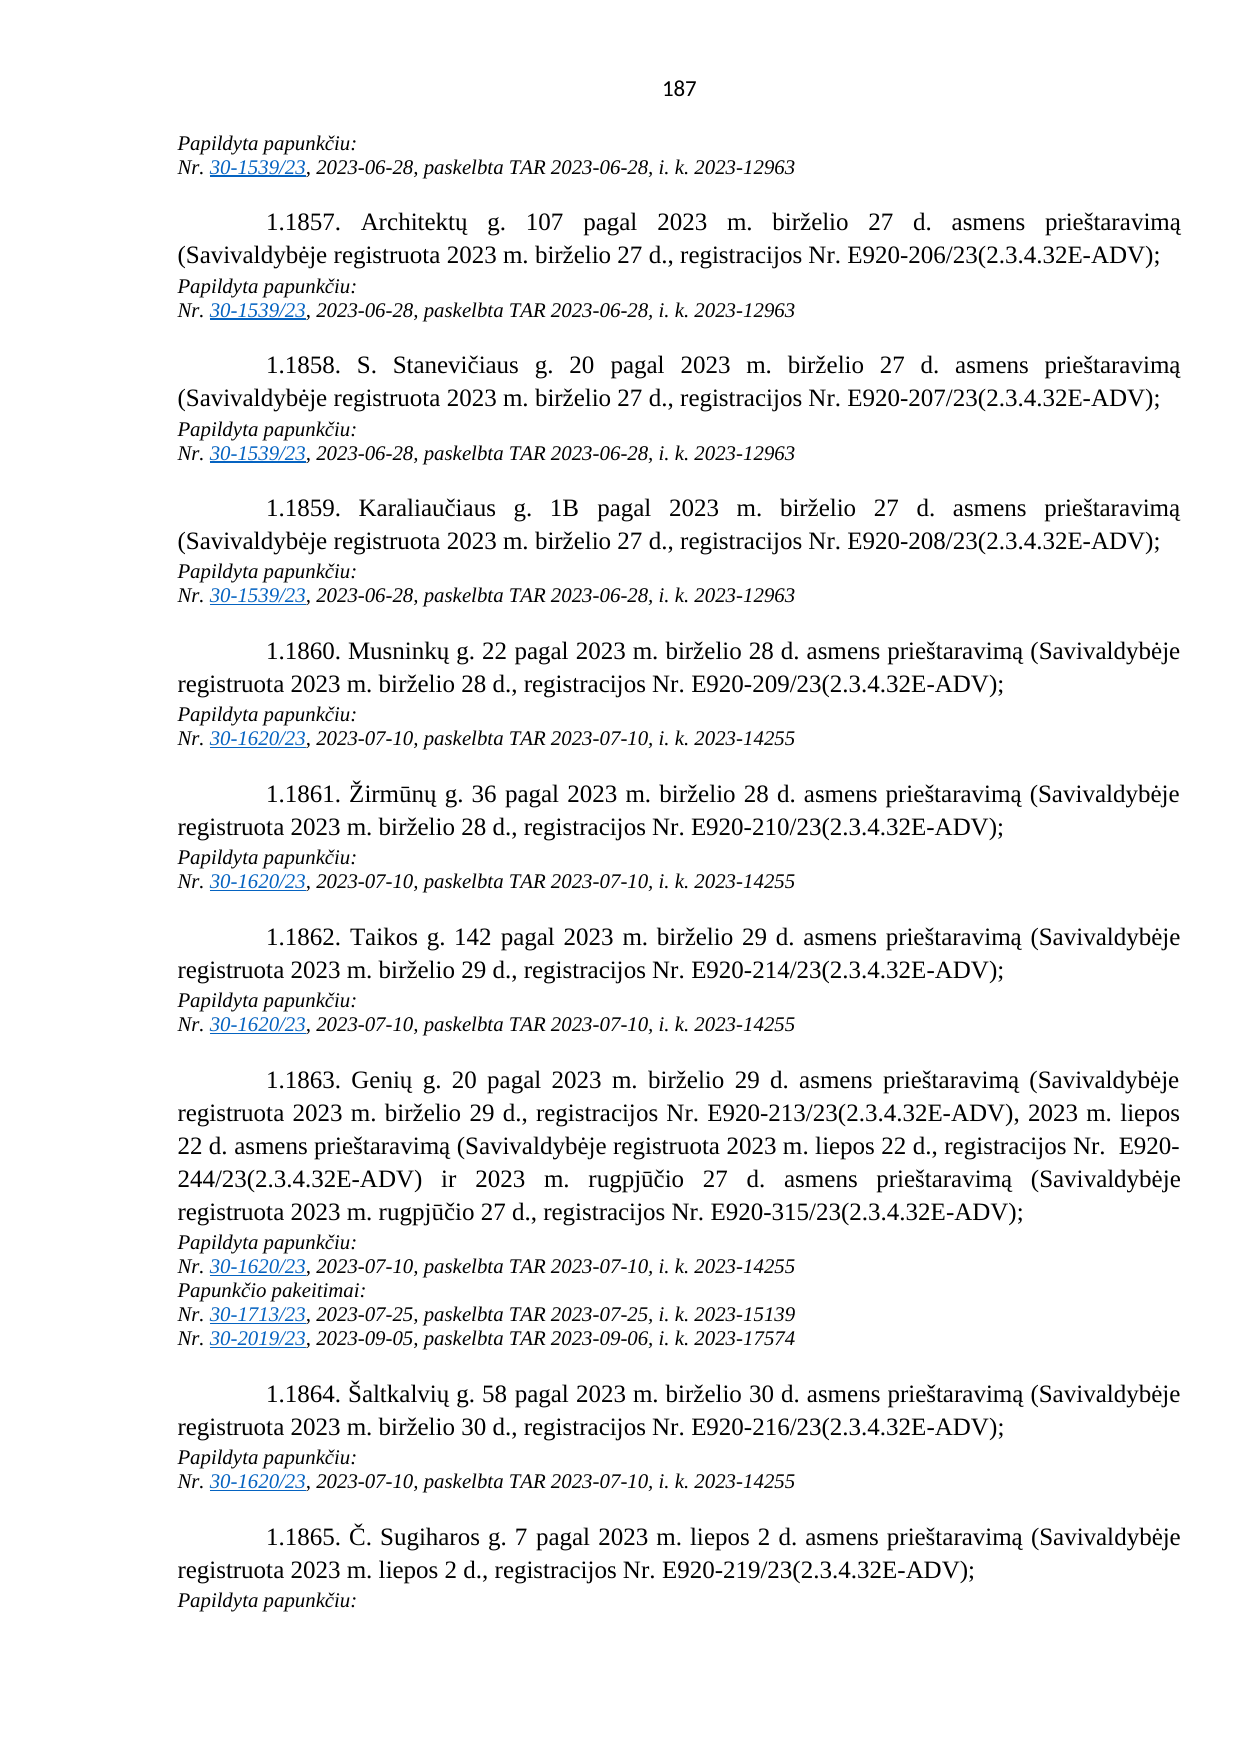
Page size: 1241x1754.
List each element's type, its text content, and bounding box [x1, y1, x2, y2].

text Nr. 30-1620/23, 2023-07-10, paskelbta TAR 2023-07-10, i. k. 2023-14255 [177, 1012, 1181, 1036]
text Papildyta papunkčiu: [177, 702, 1181, 726]
text 1.1859. Karaliaučiaus g. 1B pagal 2023 m. birželio 27 d. asmens prieštaravimą (Savivaldybėje registruota 2023 m. birželio 27 d., registracijos Nr. E920-208/23(2.3.4.32E-ADV); [177, 493, 1181, 555]
text Nr. 30-1713/23, 2023-07-25, paskelbta TAR 2023-07-25, i. k. 2023-15139 [177, 1302, 1181, 1326]
text Papildyta papunkčiu: [177, 416, 1181, 441]
text Papunkčio pakeitimai: [177, 1278, 1181, 1302]
text Papildyta papunkčiu: [177, 1445, 1181, 1469]
text Papildyta papunkčiu: [177, 559, 1181, 583]
text 1.1858. S. Stanevičiaus g. 20 pagal 2023 m. birželio 27 d. asmens prieštaravimą (Savivaldybėje registruota 2023 m. birželio 27 d., registracijos Nr. E920-207/23(2.3.4.32E-ADV); [177, 350, 1181, 412]
text 1.1864. Šaltkalvių g. 58 pagal 2023 m. birželio 30 d. asmens prieštaravimą (Savivaldybėje registruota 2023 m. birželio 30 d., registracijos Nr. E920-216/23(2.3.4.32E-ADV); [177, 1379, 1181, 1441]
text Papildyta papunkčiu: [177, 845, 1181, 869]
text 1.1857. Architektų g. 107 pagal 2023 m. birželio 27 d. asmens prieštaravimą (Savivaldybėje registruota 2023 m. birželio 27 d., registracijos Nr. E920-206/23(2.3.4.32E-ADV); [177, 207, 1181, 269]
text Nr. 30-1620/23, 2023-07-10, paskelbta TAR 2023-07-10, i. k. 2023-14255 [177, 1469, 1181, 1493]
text Nr. 30-2019/23, 2023-09-05, paskelbta TAR 2023-09-06, i. k. 2023-17574 [177, 1326, 1181, 1350]
text 1.1862. Taikos g. 142 pagal 2023 m. birželio 29 d. asmens prieštaravimą (Savivaldybėje registruota 2023 m. birželio 29 d., registracijos Nr. E920-214/23(2.3.4.32E-ADV); [177, 922, 1181, 984]
text Papildyta papunkčiu: [177, 131, 1181, 155]
text Nr. 30-1539/23, 2023-06-28, paskelbta TAR 2023-06-28, i. k. 2023-12963 [177, 155, 1181, 179]
text Nr. 30-1539/23, 2023-06-28, paskelbta TAR 2023-06-28, i. k. 2023-12963 [177, 298, 1181, 322]
text Nr. 30-1620/23, 2023-07-10, paskelbta TAR 2023-07-10, i. k. 2023-14255 [177, 869, 1181, 893]
text Nr. 30-1620/23, 2023-07-10, paskelbta TAR 2023-07-10, i. k. 2023-14255 [177, 726, 1181, 750]
text 1.1861. Žirmūnų g. 36 pagal 2023 m. birželio 28 d. asmens prieštaravimą (Savivaldybėje registruota 2023 m. birželio 28 d., registracijos Nr. E920-210/23(2.3.4.32E-ADV); [177, 779, 1181, 841]
text 1.1865. Č. Sugiharos g. 7 pagal 2023 m. liepos 2 d. asmens prieštaravimą (Savivaldybėje registruota 2023 m. liepos 2 d., registracijos Nr. E920-219/23(2.3.4.32E-ADV); [177, 1522, 1181, 1584]
text Papildyta papunkčiu: [177, 1230, 1181, 1254]
text Papildyta papunkčiu: [177, 273, 1181, 298]
text Nr. 30-1620/23, 2023-07-10, paskelbta TAR 2023-07-10, i. k. 2023-14255 [177, 1254, 1181, 1278]
text 1.1863. Genių g. 20 pagal 2023 m. birželio 29 d. asmens prieštaravimą (Savivaldybėje registruota 2023 m. birželio 29 d., registracijos Nr. E920-213/23(2.3.4.32E-ADV), 2023 m. liepos 22 d. asmens prieštaravimą (Savivaldybėje registruota 2023 m. liepos 22 d., registracijos Nr. E920-244/23(2.3.4.32E-ADV) ir 2023 m. rugpjūčio 27 d. asmens prieštaravimą (Savivaldybėje registruota 2023 m. rugpjūčio 27 d., registracijos Nr. E920-315/23(2.3.4.32E-ADV); [177, 1065, 1181, 1226]
text Nr. 30-1539/23, 2023-06-28, paskelbta TAR 2023-06-28, i. k. 2023-12963 [177, 583, 1181, 607]
text Papildyta papunkčiu: [177, 988, 1181, 1012]
text 1.1860. Musninkų g. 22 pagal 2023 m. birželio 28 d. asmens prieštaravimą (Savivaldybėje registruota 2023 m. birželio 28 d., registracijos Nr. E920-209/23(2.3.4.32E-ADV); [177, 636, 1181, 698]
text Nr. 30-1539/23, 2023-06-28, paskelbta TAR 2023-06-28, i. k. 2023-12963 [177, 441, 1181, 464]
text Papildyta papunkčiu: [177, 1588, 1181, 1612]
